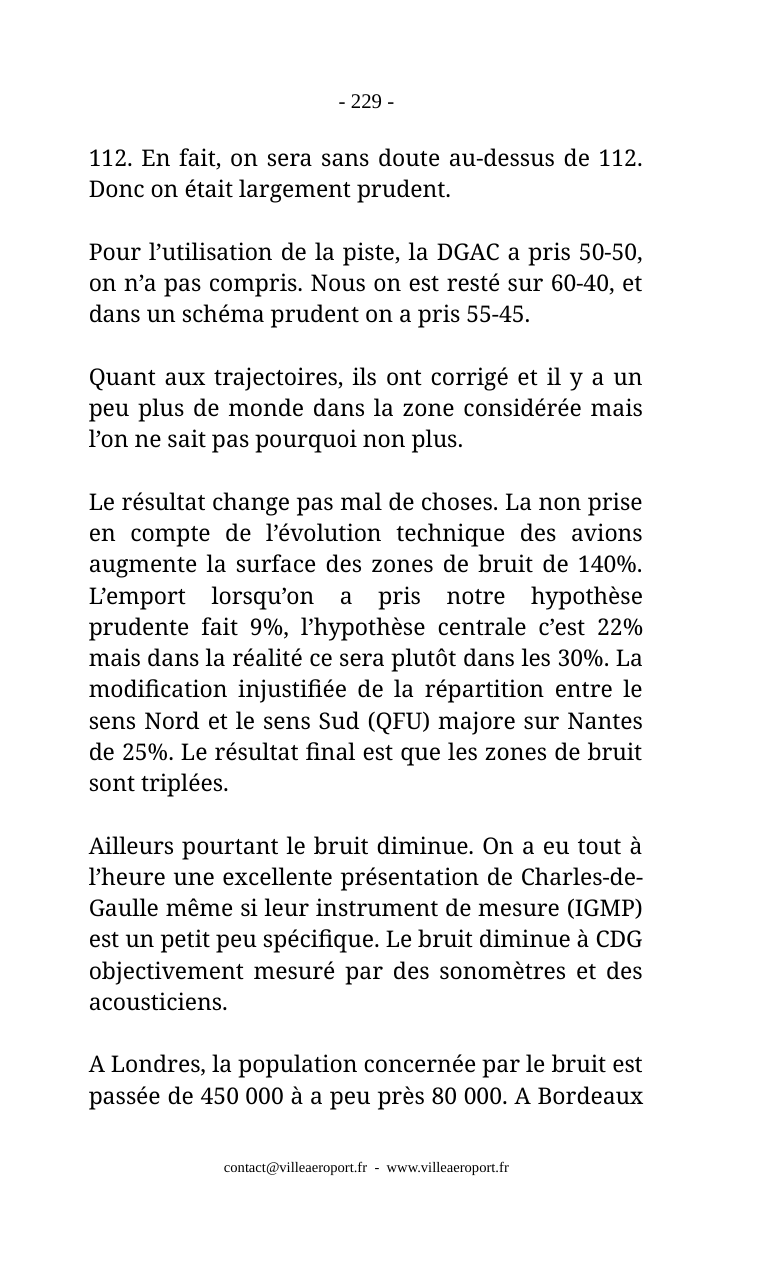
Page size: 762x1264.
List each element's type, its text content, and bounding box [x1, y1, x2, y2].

text Pour l’utilisation de la piste, la DGAC a pris 50-50, on n’a pas compris. Nous on est resté sur 60-40, et dans un schéma prudent on a pris 55-45. [88, 236, 644, 329]
text Le résultat change pas mal de choses. La non prise en compte de l’évolution technique des avions augmente la surface des zones de bruit de 140%. L’emport lorsqu’on a pris notre hypothèse prudente fait 9%, l’hypothèse centrale c’est 22% mais dans la réalité ce sera plutôt dans les 30%. La modification injustifiée de la répartition entre le sens Nord et le sens Sud (QFU) majore sur Nantes de 25%. Le résultat final est que les zones de bruit sont triplées. [88, 486, 644, 798]
text 112. En fait, on sera sans doute au-dessus de 112. Donc on était largement prudent. [88, 142, 644, 204]
text Quant aux trajectoires, ils ont corrigé et il y a un peu plus de monde dans la zone considérée mais l’on ne sait pas pourquoi non plus. [88, 361, 644, 454]
text A Londres, la population concernée par le bruit est passée de 450 000 à a peu près 80 000. A Bordeaux [88, 1048, 644, 1111]
text Ailleurs pourtant le bruit diminue. On a eu tout à l’heure une excellente présentation de Charles-de-Gaulle même si leur instrument de mesure (IGMP) est un petit peu spécifique. Le bruit diminue à CDG objectivement mesuré par des sonomètres et des acousticiens. [88, 829, 644, 1017]
